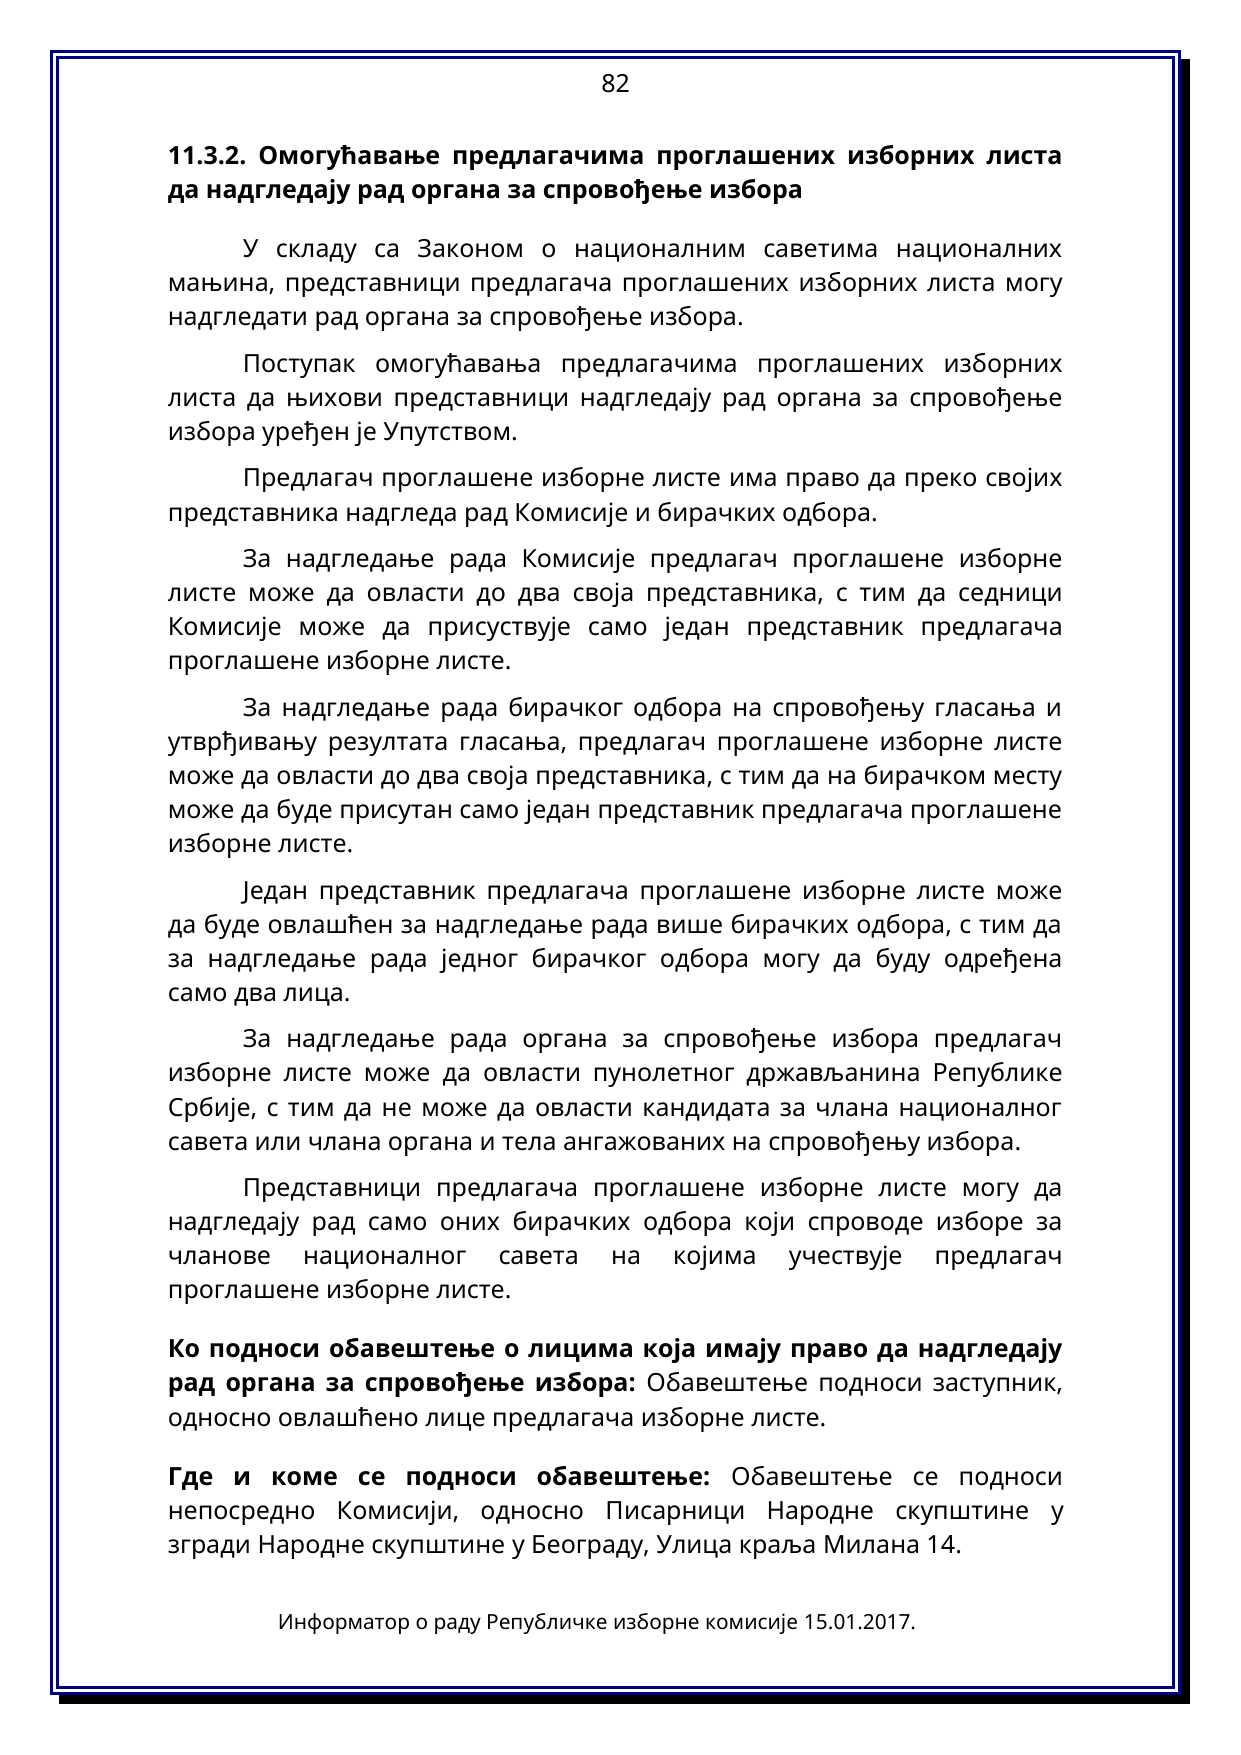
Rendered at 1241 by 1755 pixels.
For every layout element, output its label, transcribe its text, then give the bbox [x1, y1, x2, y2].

text Поступак омогућавања предлагачима проглашених изборних листа да њихови представници надгледају рад органа за спровођење избора уређен је Упутством. [168, 345, 1063, 448]
text За надгледање рада бирачког одбора на спровођењу гласања и утврђивању резултата гласања, предлагач проглашене изборне листе може да овласти до два своја представника, с тим да на бирачком месту може да буде присутан само један представник предлагача проглашене изборне листе. [168, 689, 1063, 860]
text Представници предлагача проглашене изборне листе могу да надгледају рад само оних бирачких одбора који спроводе изборе за чланове националног савета на којима учествује предлагач проглашене изборне листе. [168, 1170, 1063, 1306]
text Предлагач проглашене изборне листе има право да преко својих представника надгледа рад Комисије и бирачких одбора. [168, 460, 1063, 528]
text За надгледање рада органа за спровођење избора предлагач изборне листе може да овласти пунолетног држављанина Републике Србије, с тим да не може да овласти кандидата за члана националног савета или члана органа и тела ангажованих на спровођењу избора. [168, 1021, 1063, 1157]
subtitle 11.3.2. Омогућавање предлагачима проглашених изборних листа да надгледају рад органа за спровођење избора [168, 138, 1063, 206]
text Ко подноси обавештење о лицима која имају право да надгледају рад органа за спровођење избора: Обавештење подноси заступник, односно овлашћено лице предлагача изборне листе. [168, 1331, 1063, 1433]
text За надгледање рада Комисије предлагач проглашене изборне листе може да овласти до два своја представника, с тим да седници Комисије може да присуствује само један представник предлагача проглашене изборне листе. [168, 541, 1063, 677]
text Један представник предлагача проглашене изборне листе може да буде овлашћен за надгледање рада више бирачких одбора, с тим да за надгледање рада једног бирачког одбора могу да буду одређена само два лица. [168, 872, 1063, 1008]
text У складу са Законом о националним саветима националних мањина, представници предлагача проглашених изборних листа могу надгледати рад органа за спровођење избора. [168, 231, 1063, 333]
text Где и коме се подноси обавештење: Обавештење се подноси непосредно Комисији, односно Писарници Народне скупштине у згради Народне скупштине у Београду, Улица краља Милана 14. [168, 1458, 1063, 1560]
